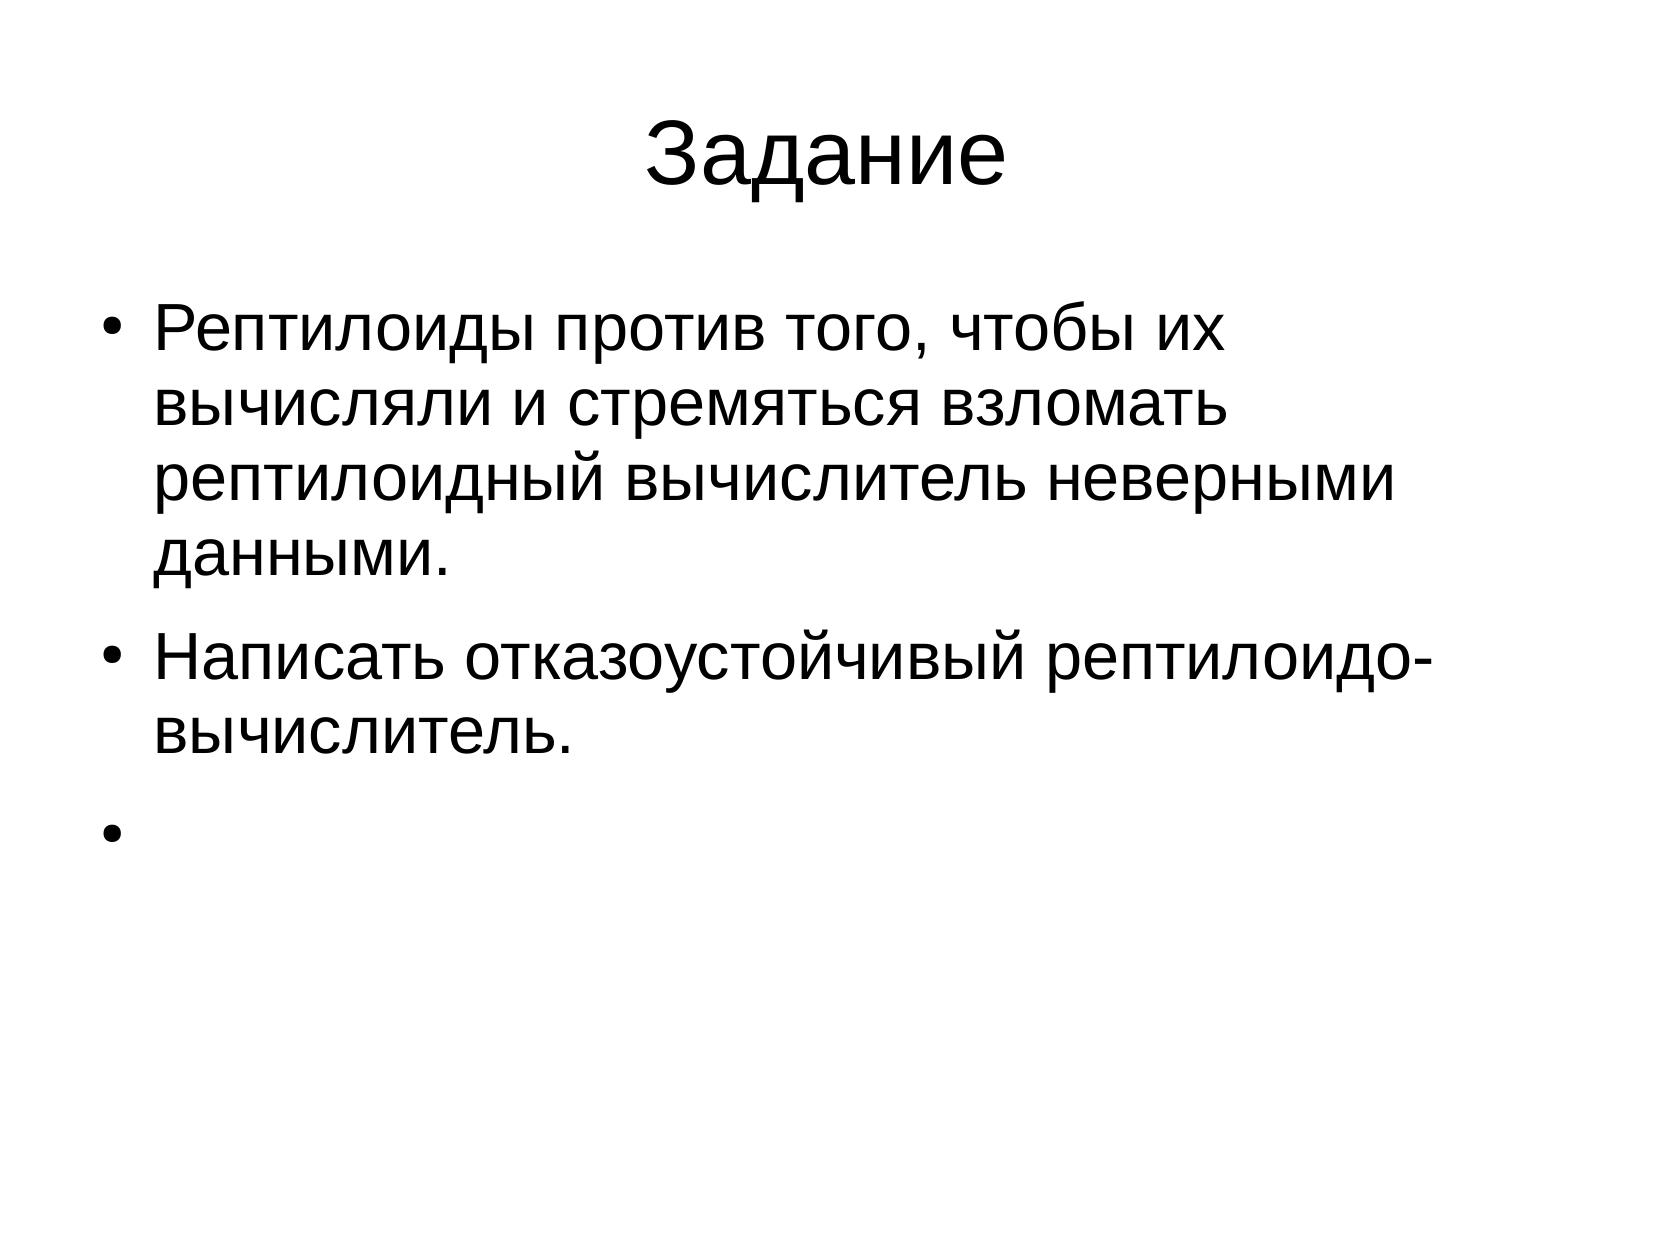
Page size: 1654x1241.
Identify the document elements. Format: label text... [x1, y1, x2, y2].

list Рептилоиды против того, чтобы их вычисляли и стремяться взломать рептилоидный вычислитель неверными данными. Написать отказоустойчивый рептилоидо-вычислитель. [82, 290, 1571, 1010]
title Задание [82, 49, 1571, 257]
